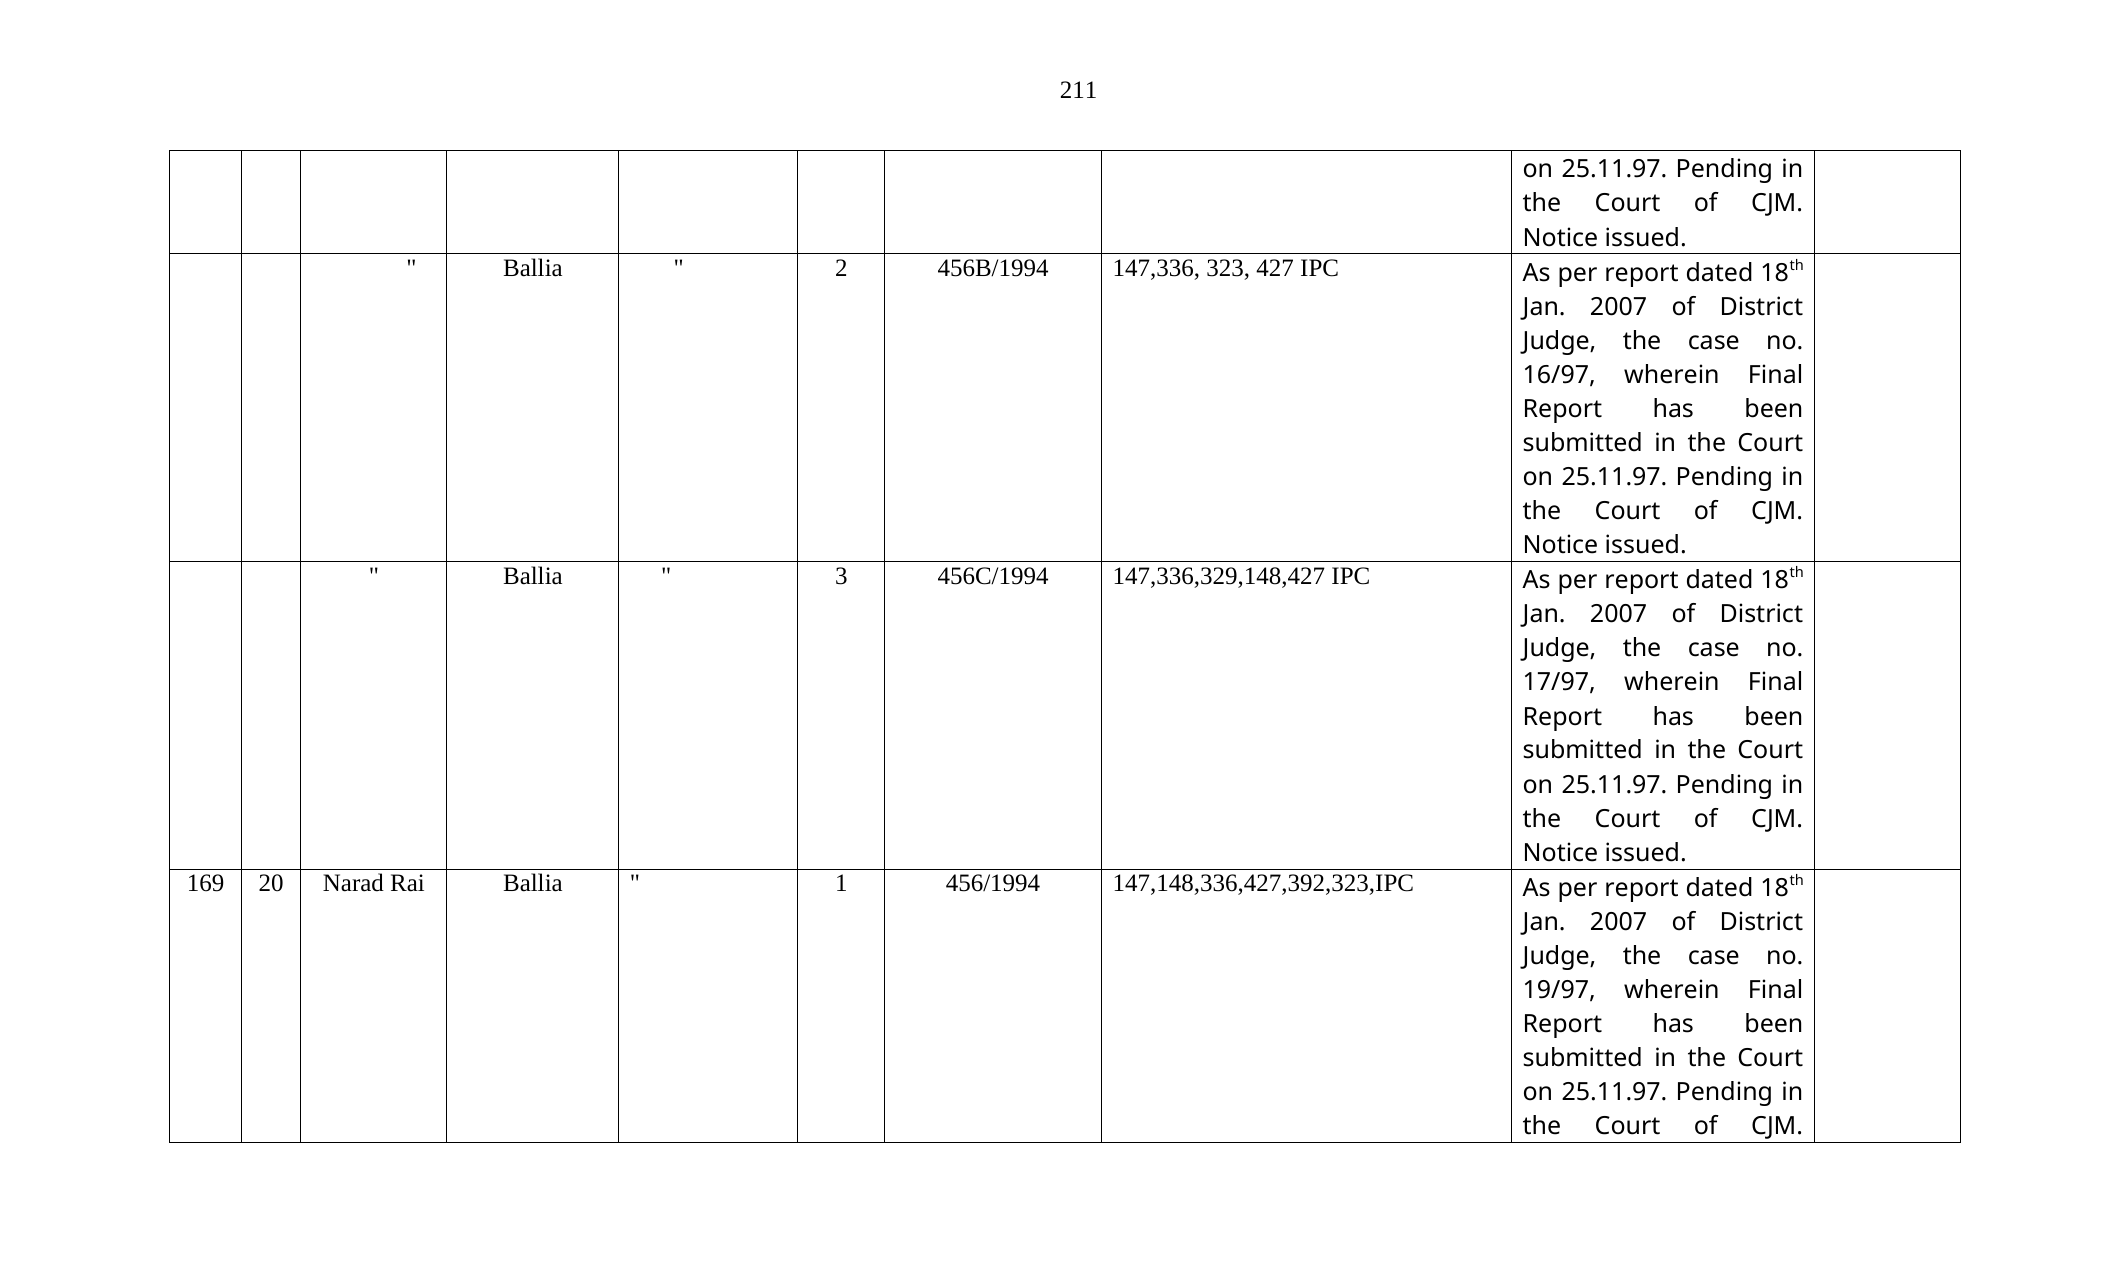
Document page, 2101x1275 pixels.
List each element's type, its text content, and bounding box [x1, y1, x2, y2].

table_cell 3 [798, 562, 884, 868]
table_cell As per report dated 18th Jan. 2007 of District Judge, the case no. 17/97, wherein Final Report has been submitted in the Court on 25.11.97. Pending in the Court of CJM. Notice issued. [1512, 562, 1814, 868]
table_cell [1815, 870, 1960, 1142]
table_cell 456B/1994 [885, 254, 1101, 561]
table_cell [242, 151, 300, 253]
table_cell [885, 151, 1101, 253]
table_cell " [619, 870, 797, 1142]
table_cell on 25.11.97. Pending in the Court of CJM. Notice issued. [1512, 151, 1814, 253]
table_cell [242, 254, 300, 561]
table_cell Ballia [447, 254, 618, 561]
table_cell [798, 151, 884, 253]
table_cell 20 [242, 870, 300, 1142]
table_cell Ballia [447, 870, 618, 1142]
table_cell Narad Rai [301, 870, 446, 1142]
table_cell As per report dated 18th Jan. 2007 of District Judge, the case no. 19/97, wherein Final Report has been submitted in the Court on 25.11.97. Pending in the Court of CJM. [1512, 870, 1814, 1142]
table_cell [1102, 151, 1511, 253]
table_cell Ballia [447, 562, 618, 868]
table_cell 147,336,329,148,427 IPC [1102, 562, 1511, 868]
table_cell [1815, 151, 1960, 253]
table_cell " [619, 254, 797, 561]
table_cell As per report dated 18th Jan. 2007 of District Judge, the case no. 16/97, wherein Final Report has been submitted in the Court on 25.11.97. Pending in the Court of CJM. Notice issued. [1512, 254, 1814, 561]
table_cell 1 [798, 870, 884, 1142]
table_cell [1815, 254, 1960, 561]
table_cell [170, 151, 241, 253]
table_cell [447, 151, 618, 253]
table_cell [170, 254, 241, 561]
table_cell [242, 562, 300, 868]
table_cell [619, 151, 797, 253]
table_cell " [301, 254, 446, 561]
table_cell 456/1994 [885, 870, 1101, 1142]
table_cell 456C/1994 [885, 562, 1101, 868]
table_cell 2 [798, 254, 884, 561]
table_cell [1815, 562, 1960, 868]
table_cell [170, 562, 241, 868]
table_cell " [619, 562, 797, 868]
table_cell [301, 151, 446, 253]
table_cell 147,336, 323, 427 IPC [1102, 254, 1511, 561]
table_cell 147,148,336,427,392,323,IPC [1102, 870, 1511, 1142]
table_cell " [301, 562, 446, 868]
table_cell 169 [170, 870, 241, 1142]
